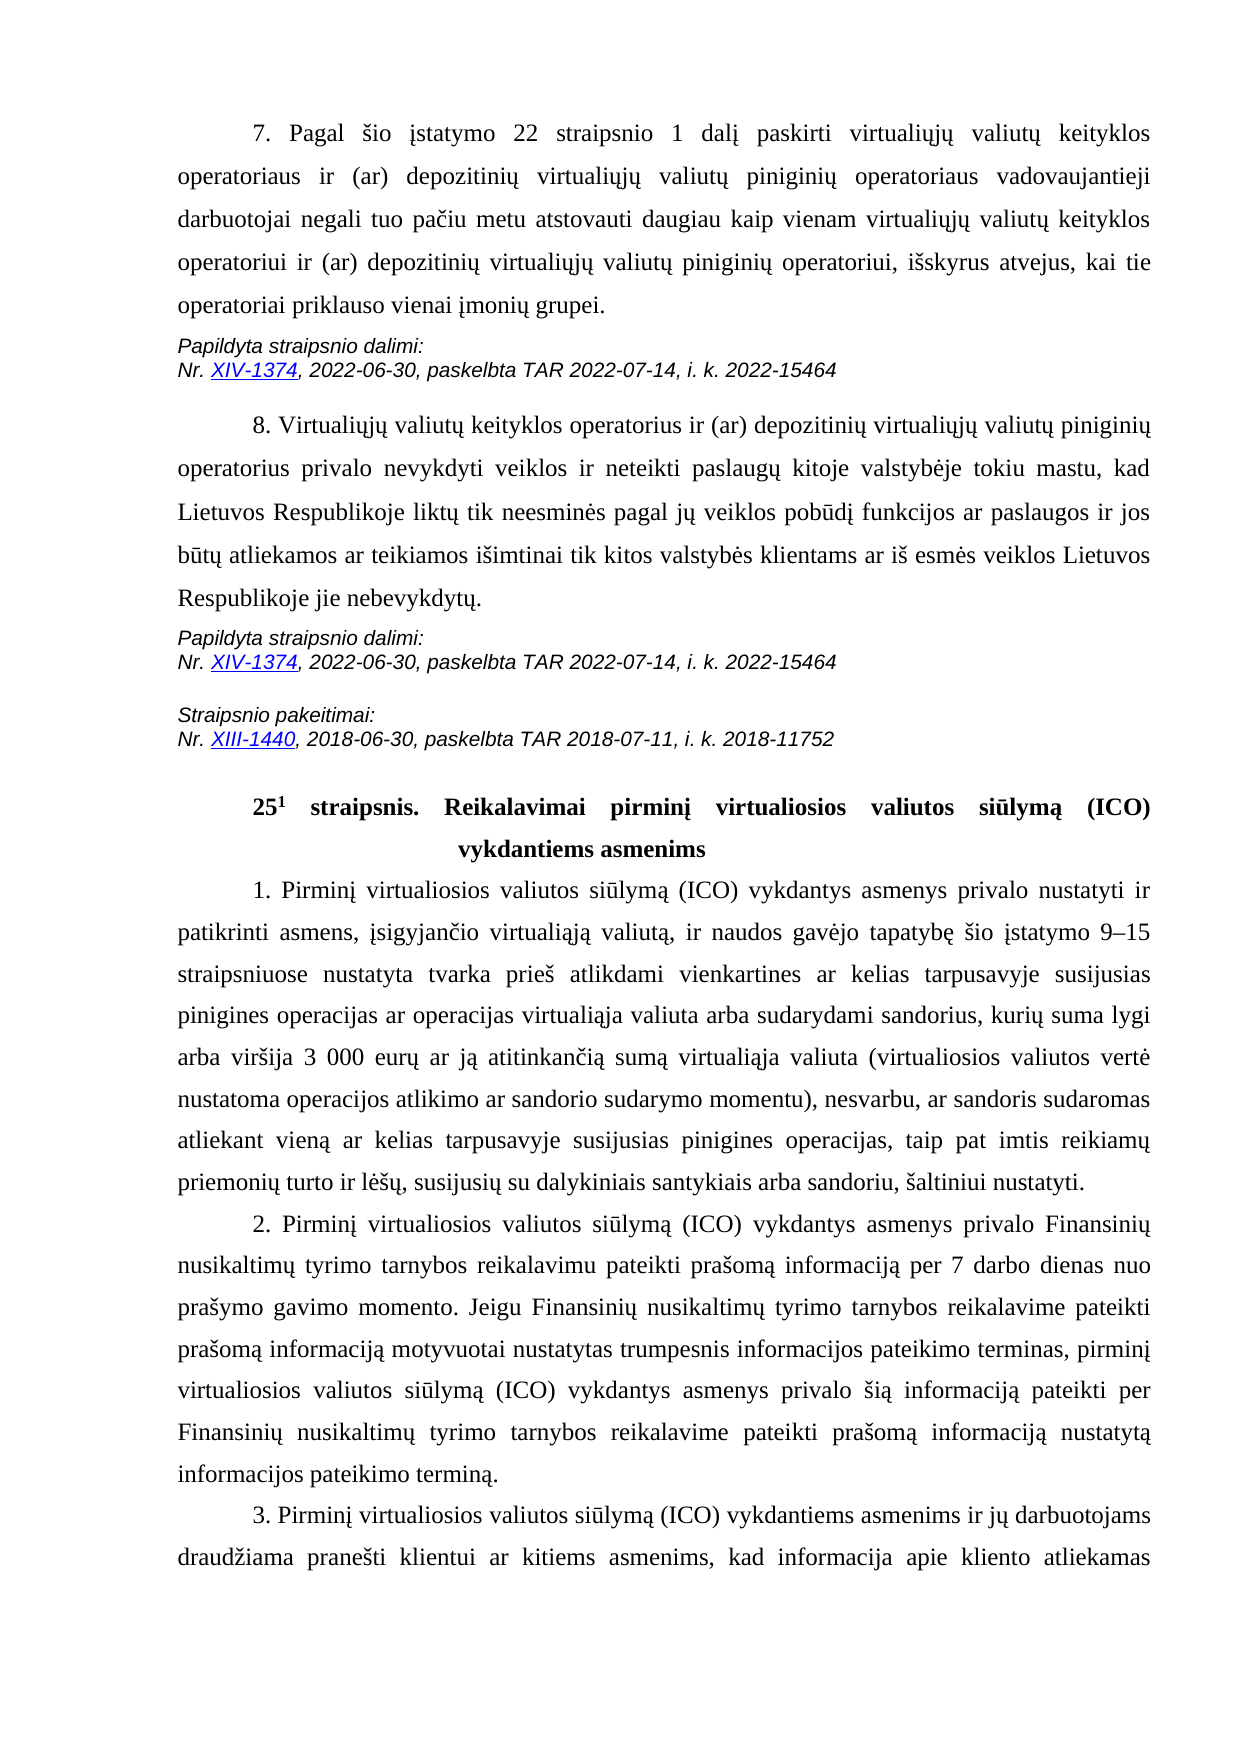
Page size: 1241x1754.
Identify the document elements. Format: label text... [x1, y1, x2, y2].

text 251 straipsnis. Reikalavimai pirminį virtualiosios valiutos siūlymą (ICO) vykdantiems asmenims [252, 779, 1152, 863]
text 7. Pagal šio įstatymo 22 straipsnio 1 dalį paskirti virtualiųjų valiutų keityklos operatoriaus ir (ar) depozitinių virtualiųjų valiutų piniginių operatoriaus vadovaujantieji darbuotojai negali tuo pačiu metu atstovauti daugiau kaip vienam virtualiųjų valiutų keityklos operatoriui ir (ar) depozitinių virtualiųjų valiutų piniginių operatoriui, išskyrus atvejus, kai tie operatoriai priklauso vienai įmonių grupei. [177, 118, 1152, 319]
text Nr. XIV-1374, 2022-06-30, paskelbta TAR 2022-07-14, i. k. 2022-15464 [177, 650, 1152, 674]
text Papildyta straipsnio dalimi: [177, 334, 1152, 358]
text Straipsnio pakeitimai: [177, 703, 1152, 727]
text Nr. XIII-1440, 2018-06-30, paskelbta TAR 2018-07-11, i. k. 2018-11752 [177, 727, 1152, 751]
text 8. Virtualiųjų valiutų keityklos operatorius ir (ar) depozitinių virtualiųjų valiutų piniginių operatorius privalo nevykdyti veiklos ir neteikti paslaugų kitoje valstybėje tokiu mastu, kad Lietuvos Respublikoje liktų tik neesminės pagal jų veiklos pobūdį funkcijos ar paslaugos ir jos būtų atliekamos ar teikiamos išimtinai tik kitos valstybės klientams ar iš esmės veiklos Lietuvos Respublikoje jie nebevykdytų. [177, 410, 1152, 612]
text Nr. XIV-1374, 2022-06-30, paskelbta TAR 2022-07-14, i. k. 2022-15464 [177, 358, 1152, 382]
text 2. Pirminį virtualiosios valiutos siūlymą (ICO) vykdantys asmenys privalo Finansinių nusikaltimų tyrimo tarnybos reikalavimu pateikti prašomą informaciją per 7 darbo dienas nuo prašymo gavimo momento. Jeigu Finansinių nusikaltimų tyrimo tarnybos reikalavime pateikti prašomą informaciją motyvuotai nustatytas trumpesnis informacijos pateikimo terminas, pirminį virtualiosios valiutos siūlymą (ICO) vykdantys asmenys privalo šią informaciją pateikti per Finansinių nusikaltimų tyrimo tarnybos reikalavime pateikti prašomą informaciją nustatytą informacijos pateikimo terminą. [177, 1196, 1152, 1488]
text Papildyta straipsnio dalimi: [177, 626, 1152, 650]
text 3. Pirminį virtualiosios valiutos siūlymą (ICO) vykdantiems asmenims ir jų darbuotojams draudžiama pranešti klientui ar kitiems asmenims, kad informacija apie kliento atliekamas [177, 1488, 1152, 1571]
text 1. Pirminį virtualiosios valiutos siūlymą (ICO) vykdantys asmenys privalo nustatyti ir patikrinti asmens, įsigyjančio virtualiąją valiutą, ir naudos gavėjo tapatybę šio įstatymo 9–15 straipsniuose nustatyta tvarka prieš atlikdami vienkartines ar kelias tarpusavyje susijusias pinigines operacijas ar operacijas virtualiąja valiuta arba sudarydami sandorius, kurių suma lygi arba viršija 3 000 eurų ar ją atitinkančią sumą virtualiąja valiuta (virtualiosios valiutos vertė nustatoma operacijos atlikimo ar sandorio sudarymo momentu), nesvarbu, ar sandoris sudaromas atliekant vieną ar kelias tarpusavyje susijusias pinigines operacijas, taip pat imtis reikiamų priemonių turto ir lėšų, susijusių su dalykiniais santykiais arba sandoriu, šaltiniui nustatyti. [177, 863, 1152, 1196]
